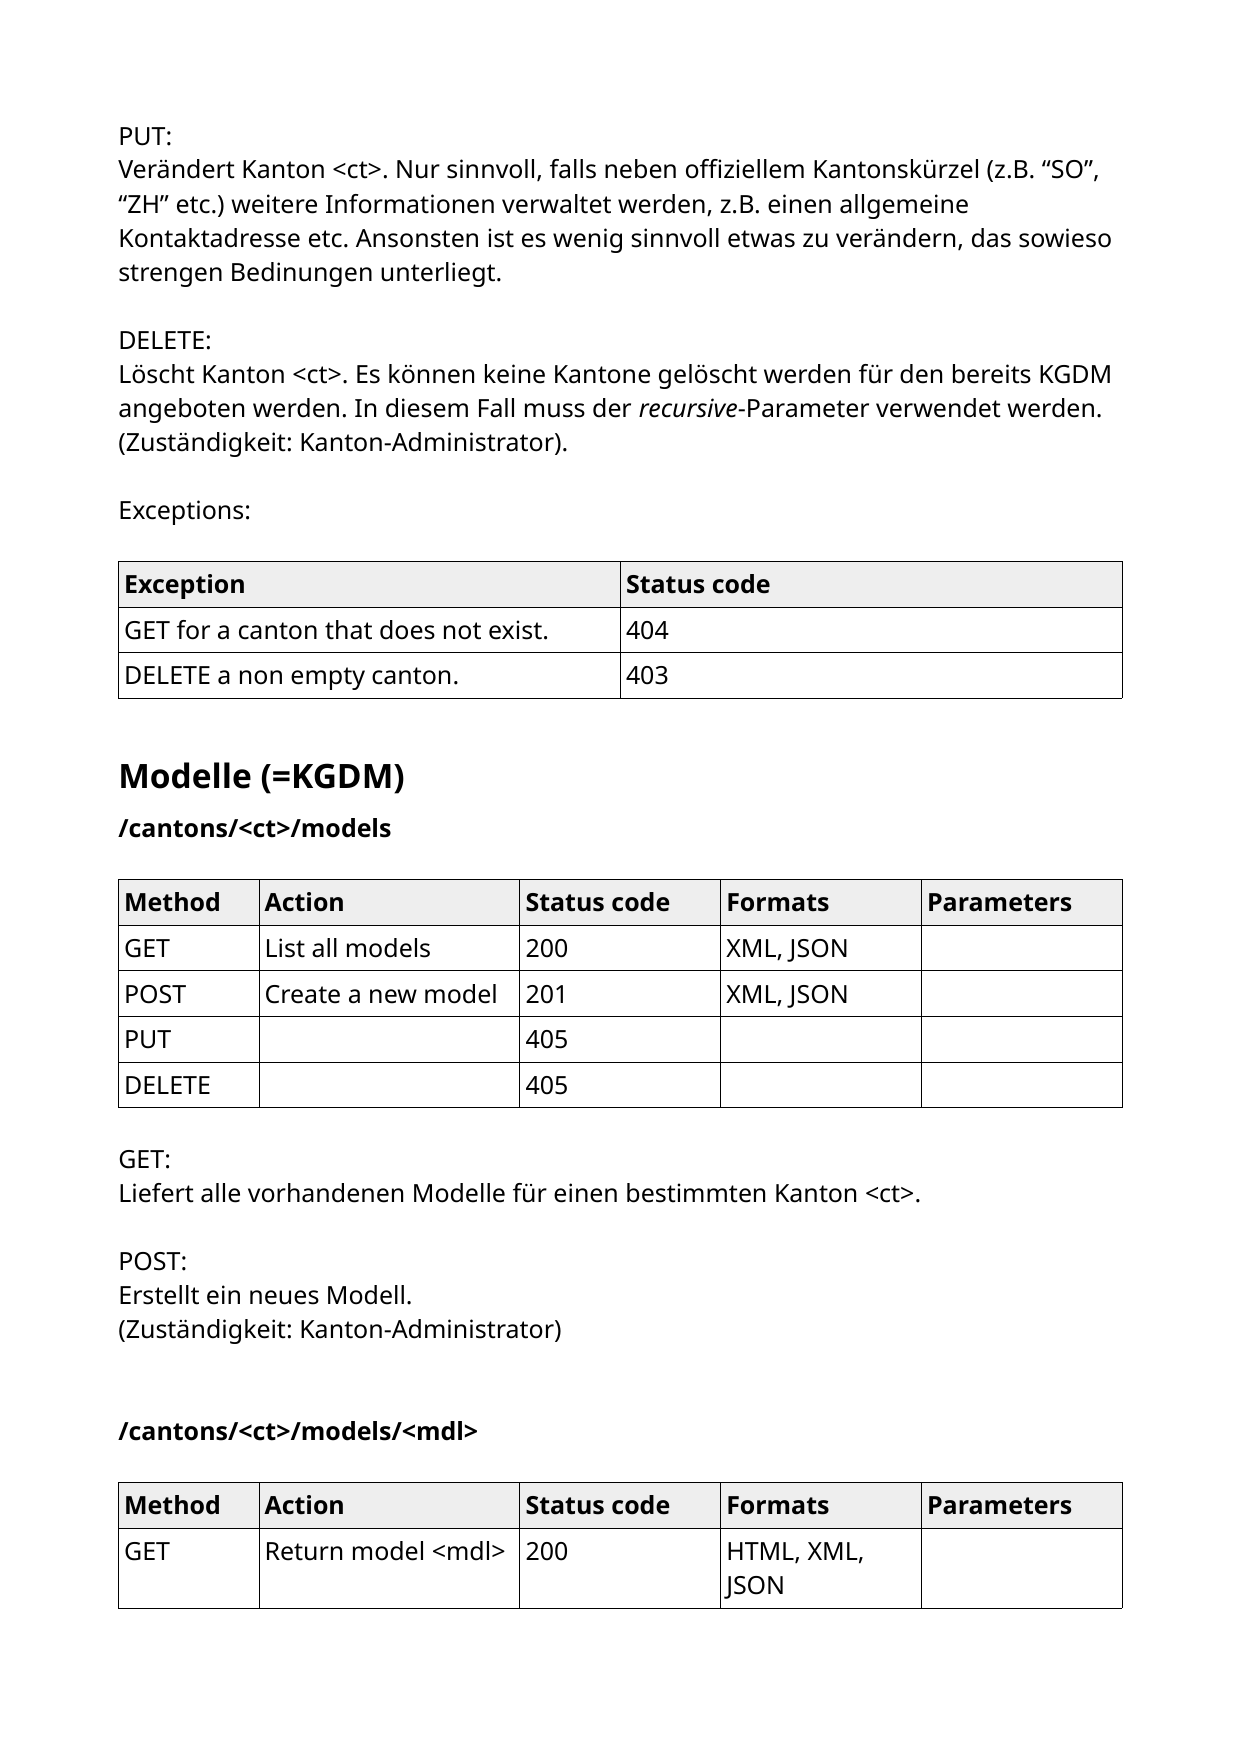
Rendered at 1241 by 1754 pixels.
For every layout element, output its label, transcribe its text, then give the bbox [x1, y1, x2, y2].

text Erstellt ein neues Modell. [118, 1278, 1122, 1312]
table_cell 404 [621, 608, 1122, 652]
table_cell Create a new model [260, 971, 519, 1016]
table_header Parameters [922, 1483, 1122, 1528]
table_cell XML, JSON [721, 926, 921, 970]
table_cell [721, 1017, 921, 1062]
text Exceptions: [118, 493, 1122, 527]
table_header Parameters [922, 880, 1122, 925]
table_cell [260, 1063, 519, 1107]
table_header Exception [119, 562, 620, 607]
subtitle Modelle (=KGDM) [118, 753, 1122, 798]
table_cell PUT [119, 1017, 259, 1062]
table_cell HTML, XML, JSON [721, 1529, 921, 1607]
text /cantons/<ct>/models [118, 811, 1122, 845]
table_cell [922, 1063, 1122, 1107]
text PUT: [118, 118, 1122, 152]
table_header Formats [721, 880, 921, 925]
table_cell 200 [520, 926, 720, 970]
text /cantons/<ct>/models/<mdl> [118, 1414, 1122, 1448]
table_cell [721, 1063, 921, 1107]
table_cell GET for a canton that does not exist. [119, 608, 620, 652]
table_cell XML, JSON [721, 971, 921, 1016]
text (Zuständigkeit: Kanton-Administrator) [118, 1312, 1122, 1346]
table_cell [922, 971, 1122, 1016]
table_cell DELETE a non empty canton. [119, 653, 620, 698]
table_cell POST [119, 971, 259, 1016]
text Löscht Kanton <ct>. Es können keine Kantone gelöscht werden für den bereits KGDM angeboten werden. In diesem Fall muss der recursive-Parameter verwendet werden. [118, 357, 1122, 425]
table_header Status code [520, 880, 720, 925]
table_cell [260, 1017, 519, 1062]
table_cell GET [119, 1529, 259, 1607]
text DELETE: [118, 322, 1122, 357]
table_cell DELETE [119, 1063, 259, 1107]
table_cell [922, 1017, 1122, 1062]
table_cell 405 [520, 1063, 720, 1107]
text (Zuständigkeit: Kanton-Administrator). [118, 425, 1122, 459]
text Liefert alle vorhandenen Modelle für einen bestimmten Kanton <ct>. [118, 1176, 1122, 1209]
table_header Status code [621, 562, 1122, 607]
table_cell 403 [621, 653, 1122, 698]
table_header Action [260, 880, 519, 925]
table_cell 405 [520, 1017, 720, 1062]
table_cell Return model <mdl> [260, 1529, 519, 1607]
text GET: [118, 1141, 1122, 1176]
table_cell 201 [520, 971, 720, 1016]
text Verändert Kanton <ct>. Nur sinnvoll, falls neben offiziellem Kantonskürzel (z.B. “SO”, “ZH” etc.) weitere Informationen verwaltet werden, z.B. einen allgemeine Kontaktadresse etc. Ansonsten ist es wenig sinnvoll etwas zu verändern, das sowieso strengen Bedinungen unterliegt. [118, 152, 1122, 288]
table_header Action [260, 1483, 519, 1528]
table_cell [922, 1529, 1122, 1607]
text POST: [118, 1244, 1122, 1278]
table_header Method [119, 1483, 259, 1528]
table_header Method [119, 880, 259, 925]
table_cell GET [119, 926, 259, 970]
table_cell List all models [260, 926, 519, 970]
table_cell [922, 926, 1122, 970]
table_header Status code [520, 1483, 720, 1528]
table_header Formats [721, 1483, 921, 1528]
table_cell 200 [520, 1529, 720, 1607]
